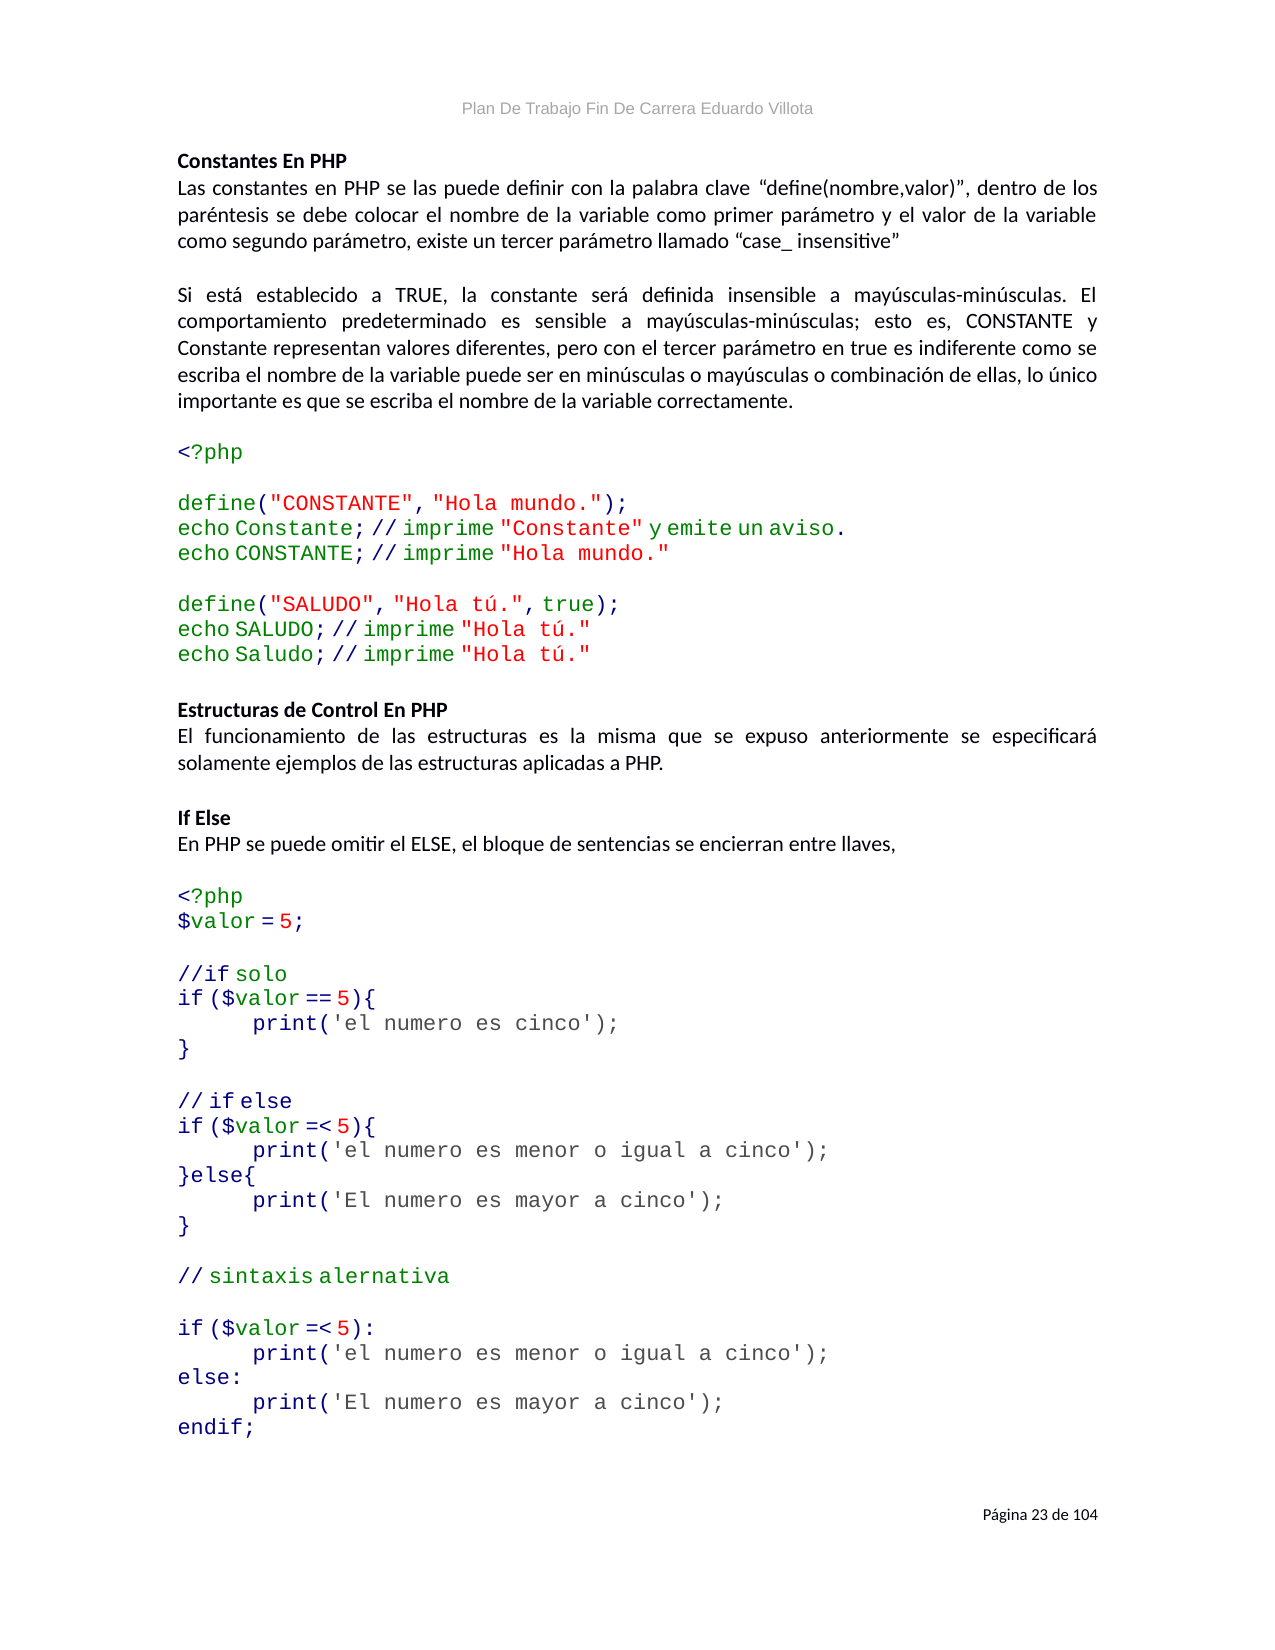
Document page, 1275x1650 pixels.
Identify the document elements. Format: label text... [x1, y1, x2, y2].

text // if else [177, 1090, 1098, 1115]
text El funcionamiento de las estructuras es la misma que se expuso anteriormente se especificará solamente ejemplos de las estructuras aplicadas a PHP. [177, 722, 1098, 776]
text if ($valor == 5){ [177, 988, 1098, 1012]
text if ($valor =< 5){ [177, 1115, 1098, 1139]
text print('El numero es mayor a cinco'); [177, 1189, 1098, 1214]
text Estructuras de Control En PHP [177, 696, 1098, 722]
text print('el numero es cinco'); [177, 1012, 1098, 1037]
text }else{ [177, 1164, 1098, 1189]
text If Else [177, 804, 1098, 831]
text echo Constante; // imprime "Constante" y emite un aviso. [177, 517, 1098, 542]
text echo Saludo; // imprime "Hola tú." [177, 643, 1098, 668]
text // sintaxis alernativa [177, 1265, 1098, 1290]
text Constantes En PHP [177, 148, 1098, 174]
text <?php [177, 885, 1098, 910]
text print('el numero es menor o igual a cinco'); [177, 1342, 1098, 1366]
text } [177, 1037, 1098, 1062]
text Si está establecido a TRUE, la constante será definida insensible a mayúsculas-minúsculas. El comportamiento predeterminado es sensible a mayúsculas-minúsculas; esto es, CONSTANTE y Constante representan valores diferentes, pero con el tercer parámetro en true es indiferente como se escriba el nombre de la variable puede ser en minúsculas o mayúsculas o combinación de ellas, lo único importante es que se escriba el nombre de la variable correctamente. [177, 281, 1098, 414]
text print('el numero es menor o igual a cinco'); [177, 1139, 1098, 1164]
text if ($valor =< 5): [177, 1317, 1098, 1342]
text echo CONSTANTE; // imprime "Hola mundo." [177, 542, 1098, 567]
text else: [177, 1366, 1098, 1391]
text print('El numero es mayor a cinco'); [177, 1391, 1098, 1416]
text define("CONSTANTE", "Hola mundo."); [177, 492, 1098, 517]
text echo SALUDO; // imprime "Hola tú." [177, 618, 1098, 643]
text <?php [177, 441, 1098, 466]
text En PHP se puede omitir el ELSE, el bloque de sentencias se encierran entre llaves, [177, 831, 1098, 857]
text endif; [177, 1416, 1098, 1441]
text //if solo [177, 963, 1098, 988]
text $valor = 5; [177, 910, 1098, 935]
text } [177, 1214, 1098, 1239]
text define("SALUDO", "Hola tú.", true); [177, 593, 1098, 618]
text Las constantes en PHP se las puede definir con la palabra clave “define(nombre,valor)”, dentro de los paréntesis se debe colocar el nombre de la variable como primer parámetro y el valor de la variable como segundo parámetro, existe un tercer parámetro llamado “case_ insensitive” [177, 174, 1098, 254]
